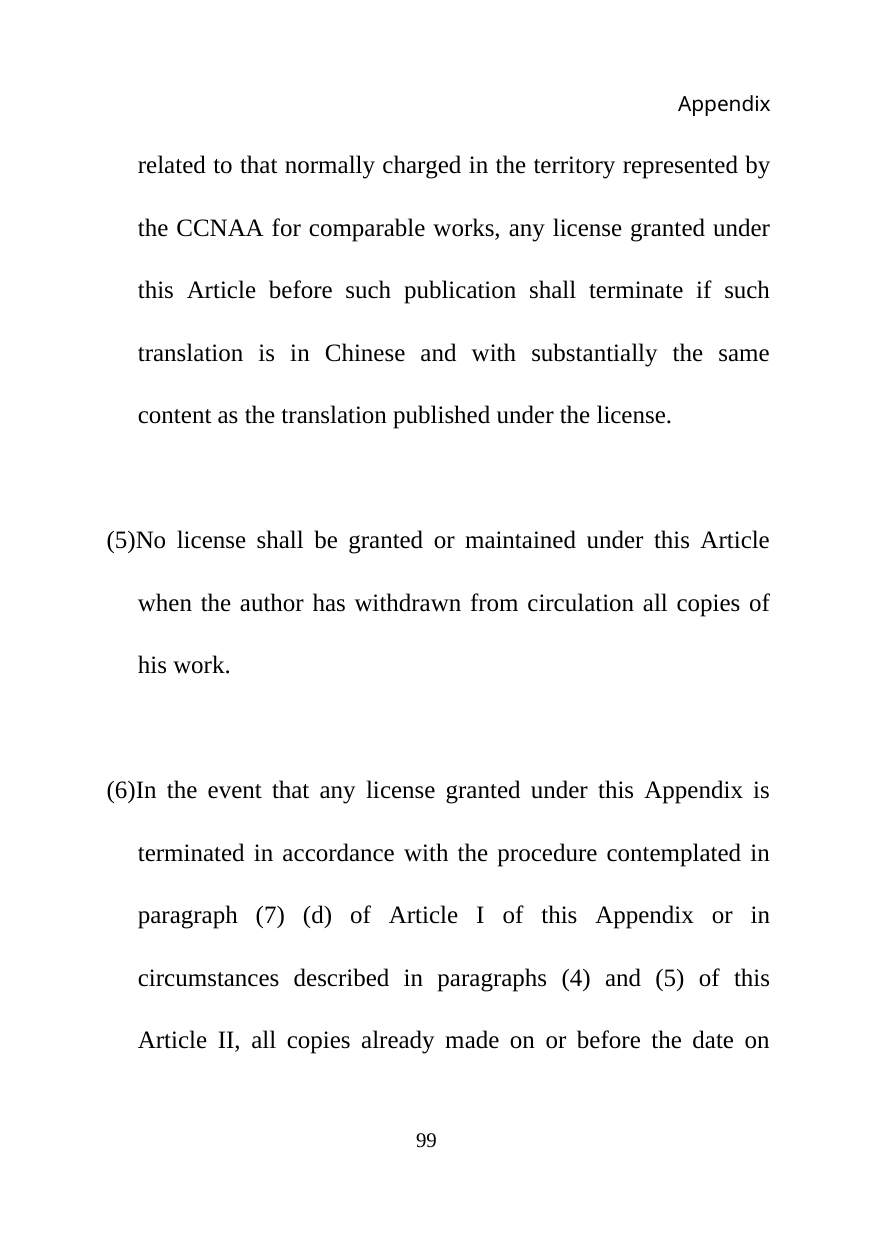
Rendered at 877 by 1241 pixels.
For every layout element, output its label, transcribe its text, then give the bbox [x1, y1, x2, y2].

text (6)In the event that any license granted under this Appendix is terminated in accordance with the procedure contemplated in paragraph (7) (d) of Article I of this Appendix or in circumstances described in paragraphs (4) and (5) of this Article II, all copies already made on or before the date on [106, 748, 771, 1060]
text related to that normally charged in the territory represented by the CCNAA for comparable works, any license granted under this Article before such publication shall terminate if such translation is in Chinese and with substantially the same content as the translation published under the license. [106, 123, 771, 435]
text (5)No license shall be granted or maintained under this Article when the author has withdrawn from circulation all copies of his work. [106, 498, 771, 685]
